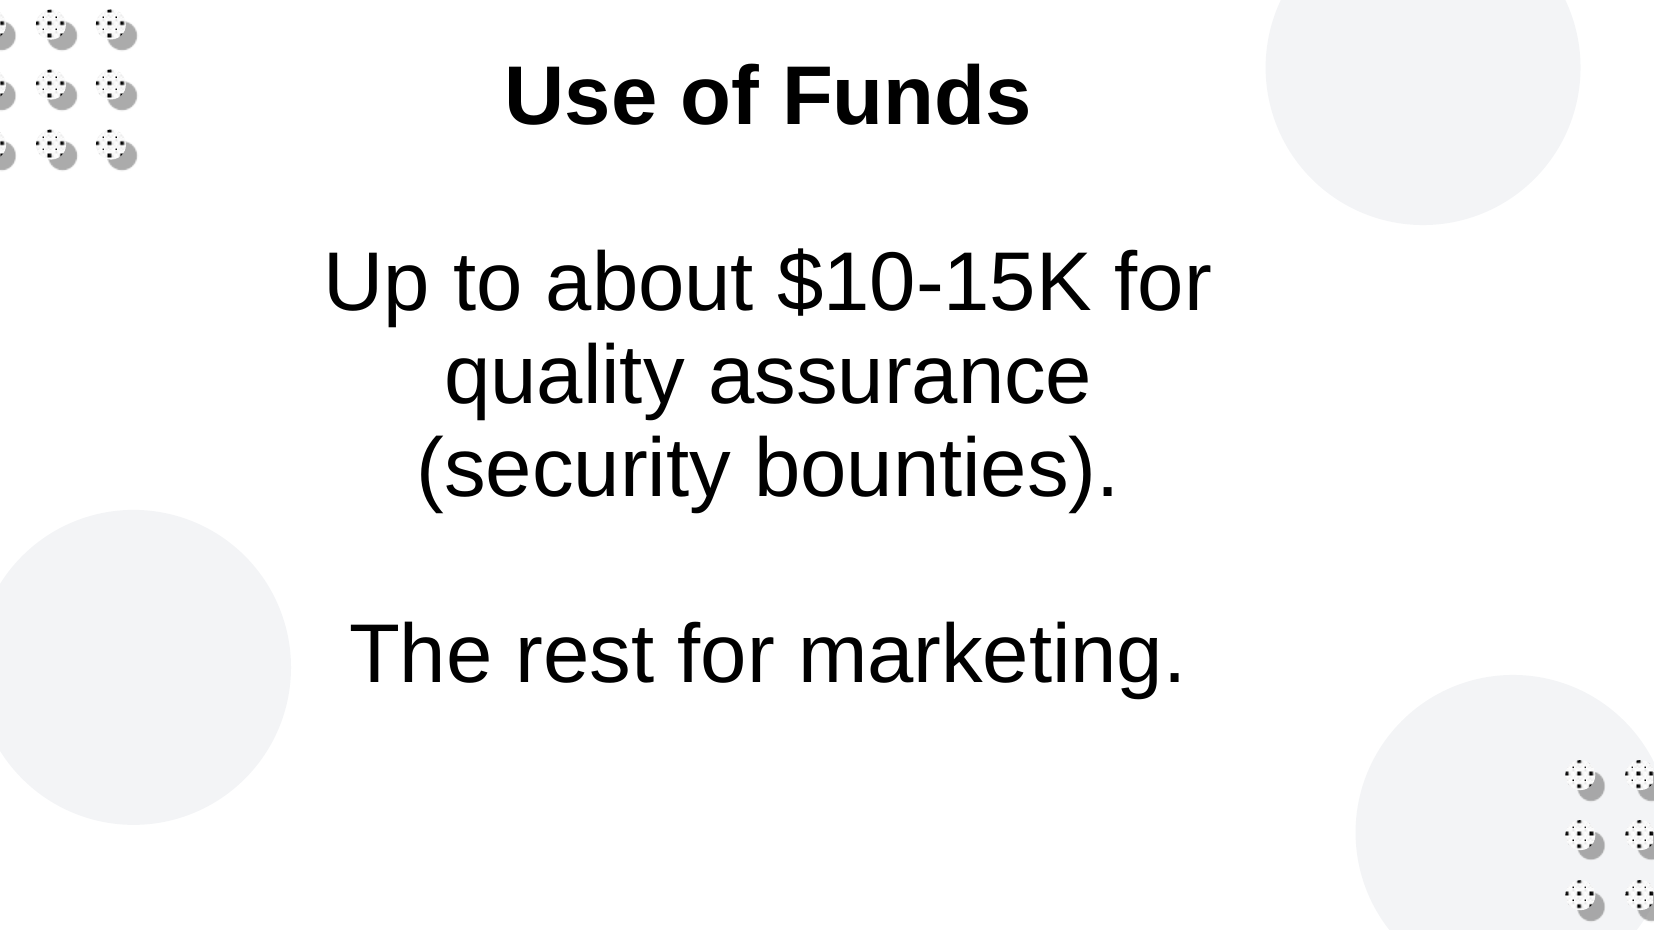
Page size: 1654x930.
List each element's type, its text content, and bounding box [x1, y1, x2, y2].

picture [1625, 820, 1654, 851]
picture [35, 9, 66, 40]
picture [95, 9, 126, 40]
picture [0, 12, 7, 37]
picture [1625, 760, 1654, 791]
picture [95, 69, 126, 100]
picture [0, 72, 7, 97]
picture [1565, 880, 1596, 911]
picture [35, 69, 67, 100]
picture [1565, 820, 1596, 851]
picture [1625, 880, 1654, 911]
picture [1565, 760, 1596, 791]
picture [95, 129, 127, 160]
picture [0, 132, 7, 157]
text_box Use of Funds Up to about $10-15K for quality assurance (security bounties). The rest for marketing. [224, 224, 1312, 525]
picture [36, 129, 67, 160]
